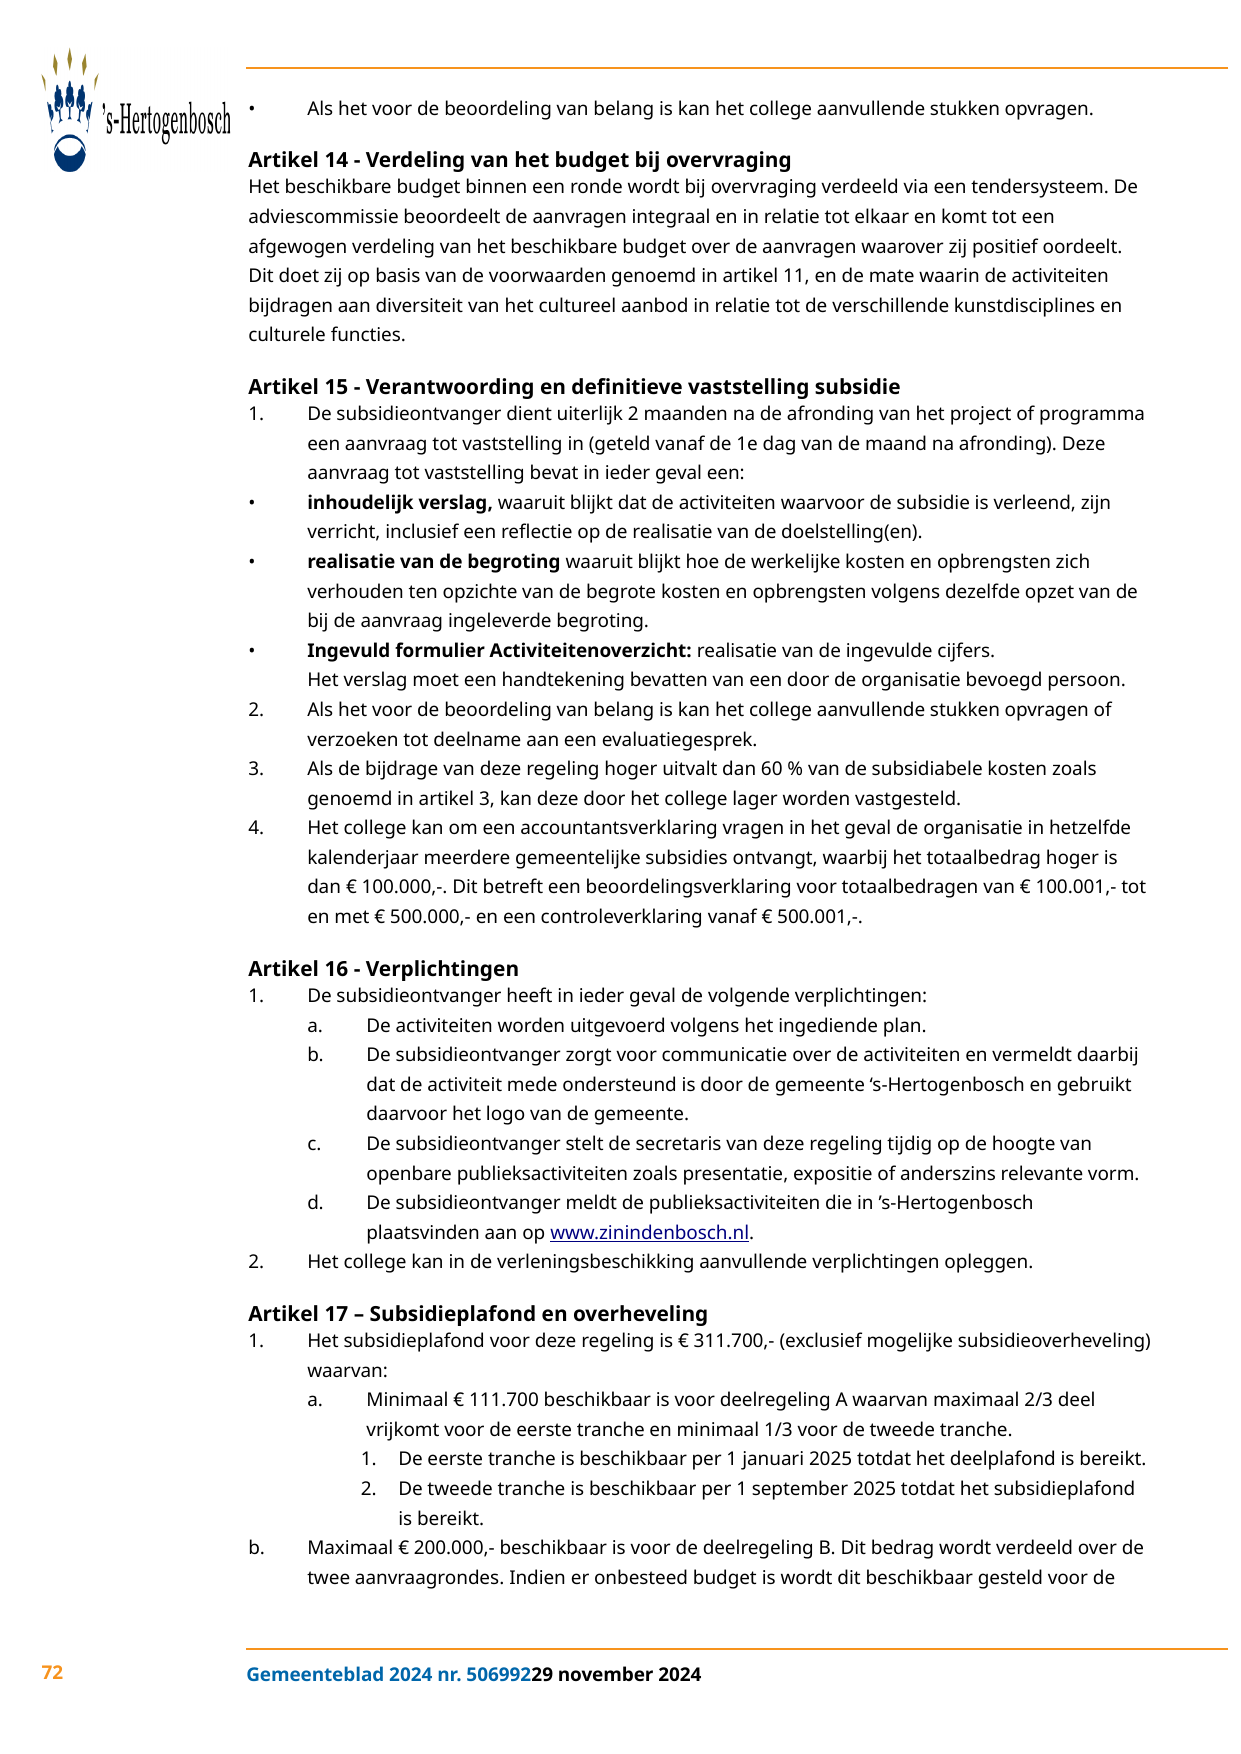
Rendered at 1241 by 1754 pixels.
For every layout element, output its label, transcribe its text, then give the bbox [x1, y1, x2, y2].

list De tweede tranche is beschikbaar per 1 september 2025 totdat het subsidieplafond is bereikt. [361, 1475, 1152, 1531]
list Ingevuld formulier Activiteitenoverzicht: realisatie van de ingevulde cijfers. [248, 637, 1152, 663]
list Als het voor de beoordeling van belang is kan het college aanvullende stukken opvragen. [248, 95, 1152, 121]
list realisatie van de begroting waaruit blijkt hoe de werkelijke kosten en opbrengsten zich verhouden ten opzichte van de begrote kosten en opbrengsten volgens dezelfde opzet van de bij de aanvraag ingeleverde begroting. [248, 548, 1152, 633]
list De activiteiten worden uitgevoerd volgens het ingediende plan. [307, 1012, 1152, 1037]
picture [41, 47, 231, 172]
list De subsidieontvanger meldt de publieksactiviteiten die in ’s-Hertogenbosch plaatsvinden aan op www.zinindenbosch.nl. [307, 1189, 1152, 1244]
list De subsidieontvanger heeft in ieder geval de volgende verplichtingen: [248, 982, 1152, 1008]
list Maximaal € 200.000,- beschikbaar is voor de deelregeling B. Dit bedrag wordt verdeeld over de twee aanvraagrondes. Indien er onbesteed budget is wordt dit beschikbaar gesteld voor de [248, 1534, 1152, 1590]
text Het beschikbare budget binnen een ronde wordt bij overvraging verdeeld via een tendersysteem. De adviescommissie beoordeelt de aanvragen integraal en in relatie tot elkaar en komt tot een afgewogen verdeling van het beschikbare budget over de aanvragen waarover zij positief oordeelt. Dit doet zij op basis van de voorwaarden genoemd in artikel 11, en de mate waarin de activiteiten bijdragen aan diversiteit van het cultureel aanbod in relatie tot de verschillende kunstdisciplines en culturele functies. [248, 174, 1152, 347]
list inhoudelijk verslag, waaruit blijkt dat de activiteiten waarvoor de subsidie is verleend, zijn verricht, inclusief een reflectie op de realisatie van de doelstelling(en). [248, 489, 1152, 544]
list Minimaal € 111.700 beschikbaar is voor deelregeling A waarvan maximaal 2/3 deel vrijkomt voor de eerste tranche en minimaal 1/3 voor de tweede tranche. [307, 1386, 1152, 1442]
list Het verslag moet een handtekening bevatten van een door de organisatie bevoegd persoon. [248, 667, 1152, 692]
list De eerste tranche is beschikbaar per 1 januari 2025 totdat het deelplafond is bereikt. [361, 1446, 1152, 1471]
list De subsidieontvanger dient uiterlijk 2 maanden na de afronding van het project of programma een aanvraag tot vaststelling in (geteld vanaf de 1e dag van de maand na afronding). Deze aanvraag tot vaststelling bevat in ieder geval een: [248, 400, 1152, 485]
text Artikel 16 - Verplichtingen [248, 954, 1152, 982]
text Artikel 15 - Verantwoording en definitieve vaststelling subsidie [248, 372, 1152, 400]
list Het college kan om een accountantsverklaring vragen in het geval de organisatie in hetzelfde kalenderjaar meerdere gemeentelijke subsidies ontvangt, waarbij het totaalbedrag hoger is dan € 100.000,-. Dit betreft een beoordelingsverklaring voor totaalbedragen van € 100.001,- tot en met € 500.000,- en een controleverklaring vanaf € 500.001,-. [248, 814, 1152, 929]
list Als de bijdrage van deze regeling hoger uitvalt dan 60 % van de subsidiabele kosten zoals genoemd in artikel 3, kan deze door het college lager worden vastgesteld. [248, 755, 1152, 811]
text Artikel 17 – Subsidieplafond en overheveling [248, 1299, 1152, 1327]
list Als het voor de beoordeling van belang is kan het college aanvullende stukken opvragen of verzoeken tot deelname aan een evaluatiegesprek. [248, 696, 1152, 752]
list De subsidieontvanger stelt de secretaris van deze regeling tijdig op de hoogte van openbare publieksactiviteiten zoals presentatie, expositie of anderszins relevante vorm. [307, 1130, 1152, 1185]
list Het subsidieplafond voor deze regeling is € 311.700,- (exclusief mogelijke subsidieoverheveling) waarvan: [248, 1327, 1152, 1383]
list De subsidieontvanger zorgt voor communicatie over de activiteiten en vermeldt daarbij dat de activiteit mede ondersteund is door de gemeente ‘s-Hertogenbosch en gebruikt daarvoor het logo van de gemeente. [307, 1041, 1152, 1126]
list Het college kan in de verleningsbeschikking aanvullende verplichtingen opleggen. [248, 1248, 1152, 1274]
text Artikel 14 - Verdeling van het budget bij overvraging [248, 145, 1152, 174]
